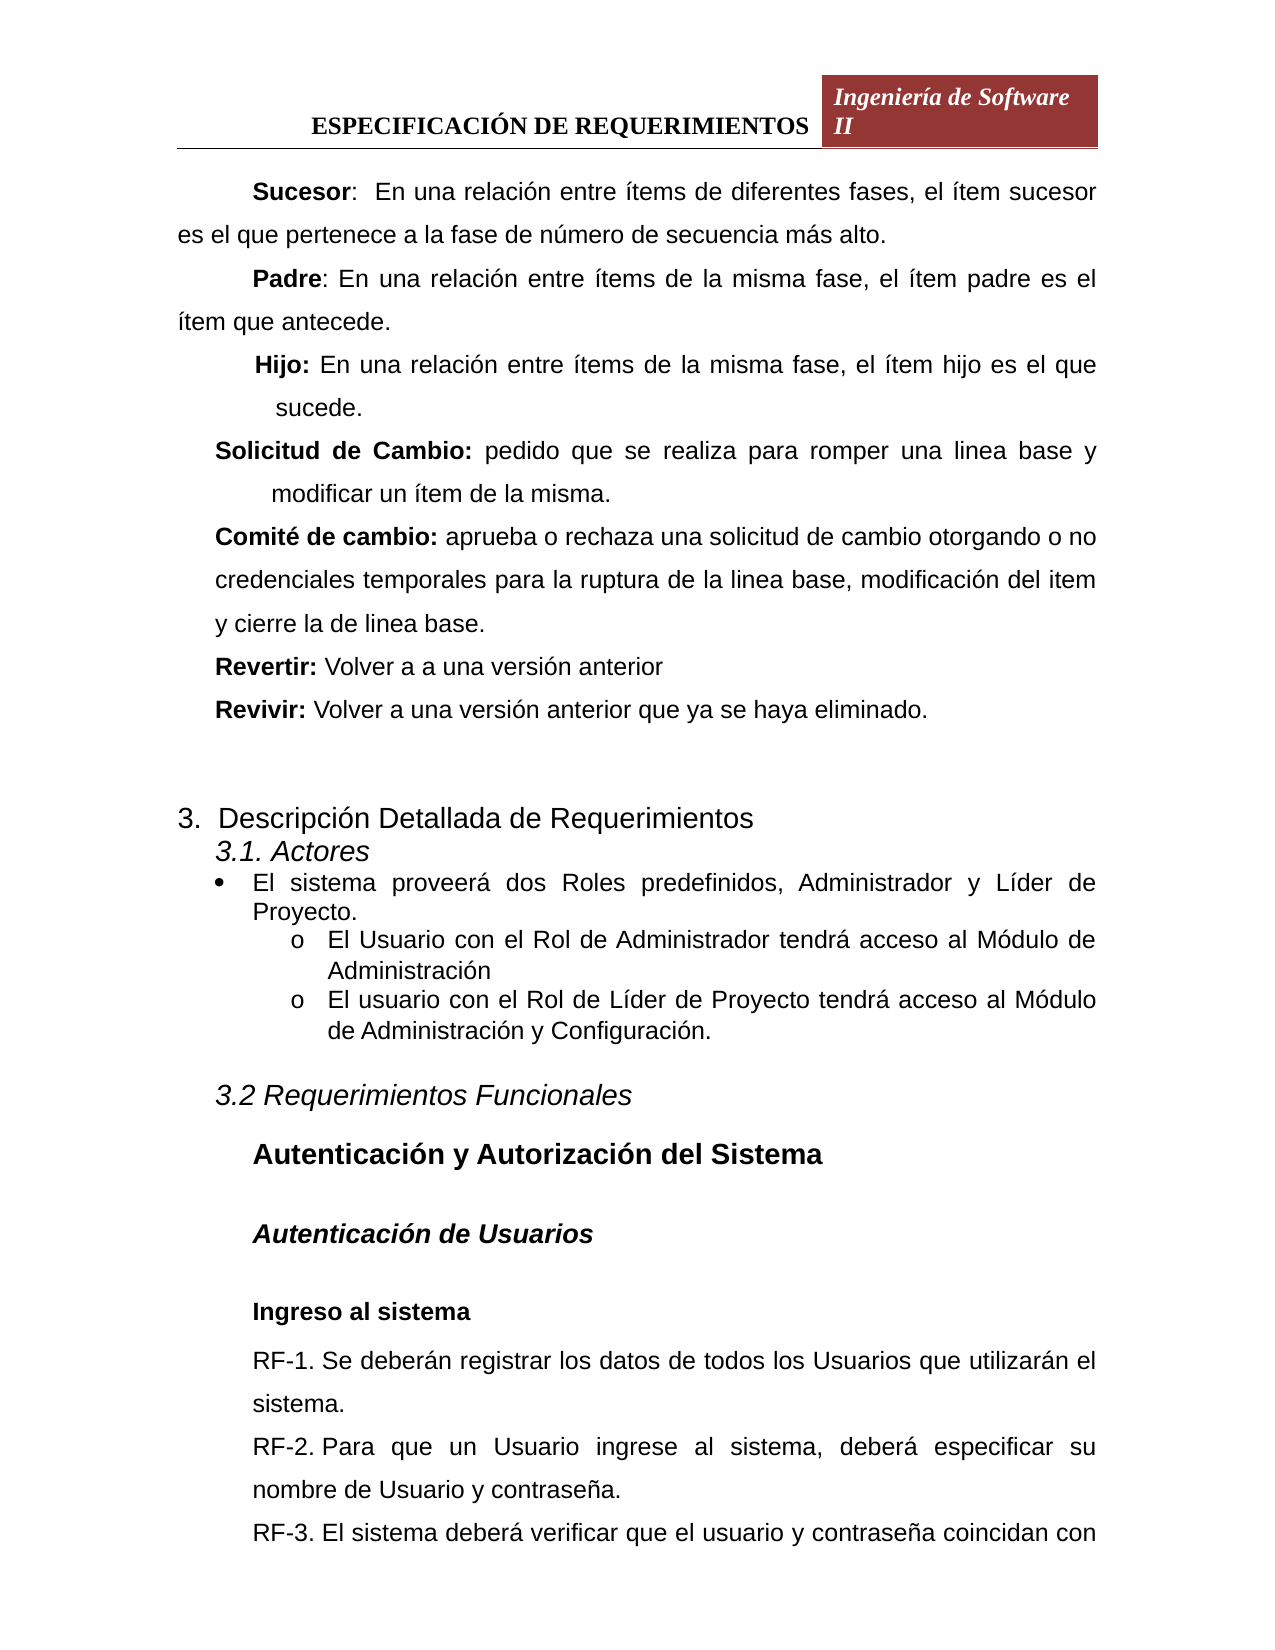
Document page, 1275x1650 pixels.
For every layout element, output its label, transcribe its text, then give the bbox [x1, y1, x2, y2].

text Padre: En una relación entre ítems de la misma fase, el ítem padre es el ítem que antecede. [177, 263, 1098, 335]
subtitle 3.1. Actores [215, 834, 1098, 868]
subtitle 3. Descripción Detallada de Requerimientos [177, 801, 1098, 834]
list El sistema deberá verificar que el usuario y contraseña coincidan con [177, 1518, 1098, 1547]
text Revivir: Volver a una versión anterior que ya se haya eliminado. [215, 695, 1098, 723]
list Para que un Usuario ingrese al sistema, deberá especificar su nombre de Usuario y contraseña. [177, 1432, 1098, 1504]
list El Usuario con el Rol de Administrador tendrá acceso al Módulo de Administración [290, 925, 1098, 985]
subtitle 3.2 Requerimientos Funcionales [215, 1078, 1098, 1112]
text Revertir: Volver a a una versión anterior [215, 652, 1098, 680]
text Autenticación de Usuarios [177, 1218, 1098, 1250]
text Solicitud de Cambio: pedido que se realiza para romper una linea base y modificar un ítem de la misma. [215, 436, 1098, 508]
list El sistema proveerá dos Roles predefinidos, Administrador y Líder de Proyecto. [215, 868, 1098, 925]
text Autenticación y Autorización del Sistema [177, 1137, 1098, 1170]
text Comité de cambio: aprueba o rechaza una solicitud de cambio otorgando o no credenciales temporales para la ruptura de la linea base, modificación del item y cierre la de linea base. [215, 522, 1098, 637]
list El usuario con el Rol de Líder de Proyecto tendrá acceso al Módulo de Administración y Configuración. [290, 985, 1098, 1045]
list Se deberán registrar los datos de todos los Usuarios que utilizarán el sistema. [177, 1346, 1098, 1418]
text Hijo: En una relación entre ítems de la misma fase, el ítem hijo es el que sucede. [254, 350, 1098, 422]
text Sucesor: En una relación entre ítems de diferentes fases, el ítem sucesor es el que pertenece a la fase de número de secuencia más alto. [177, 177, 1098, 249]
text Ingreso al sistema [177, 1297, 1098, 1325]
